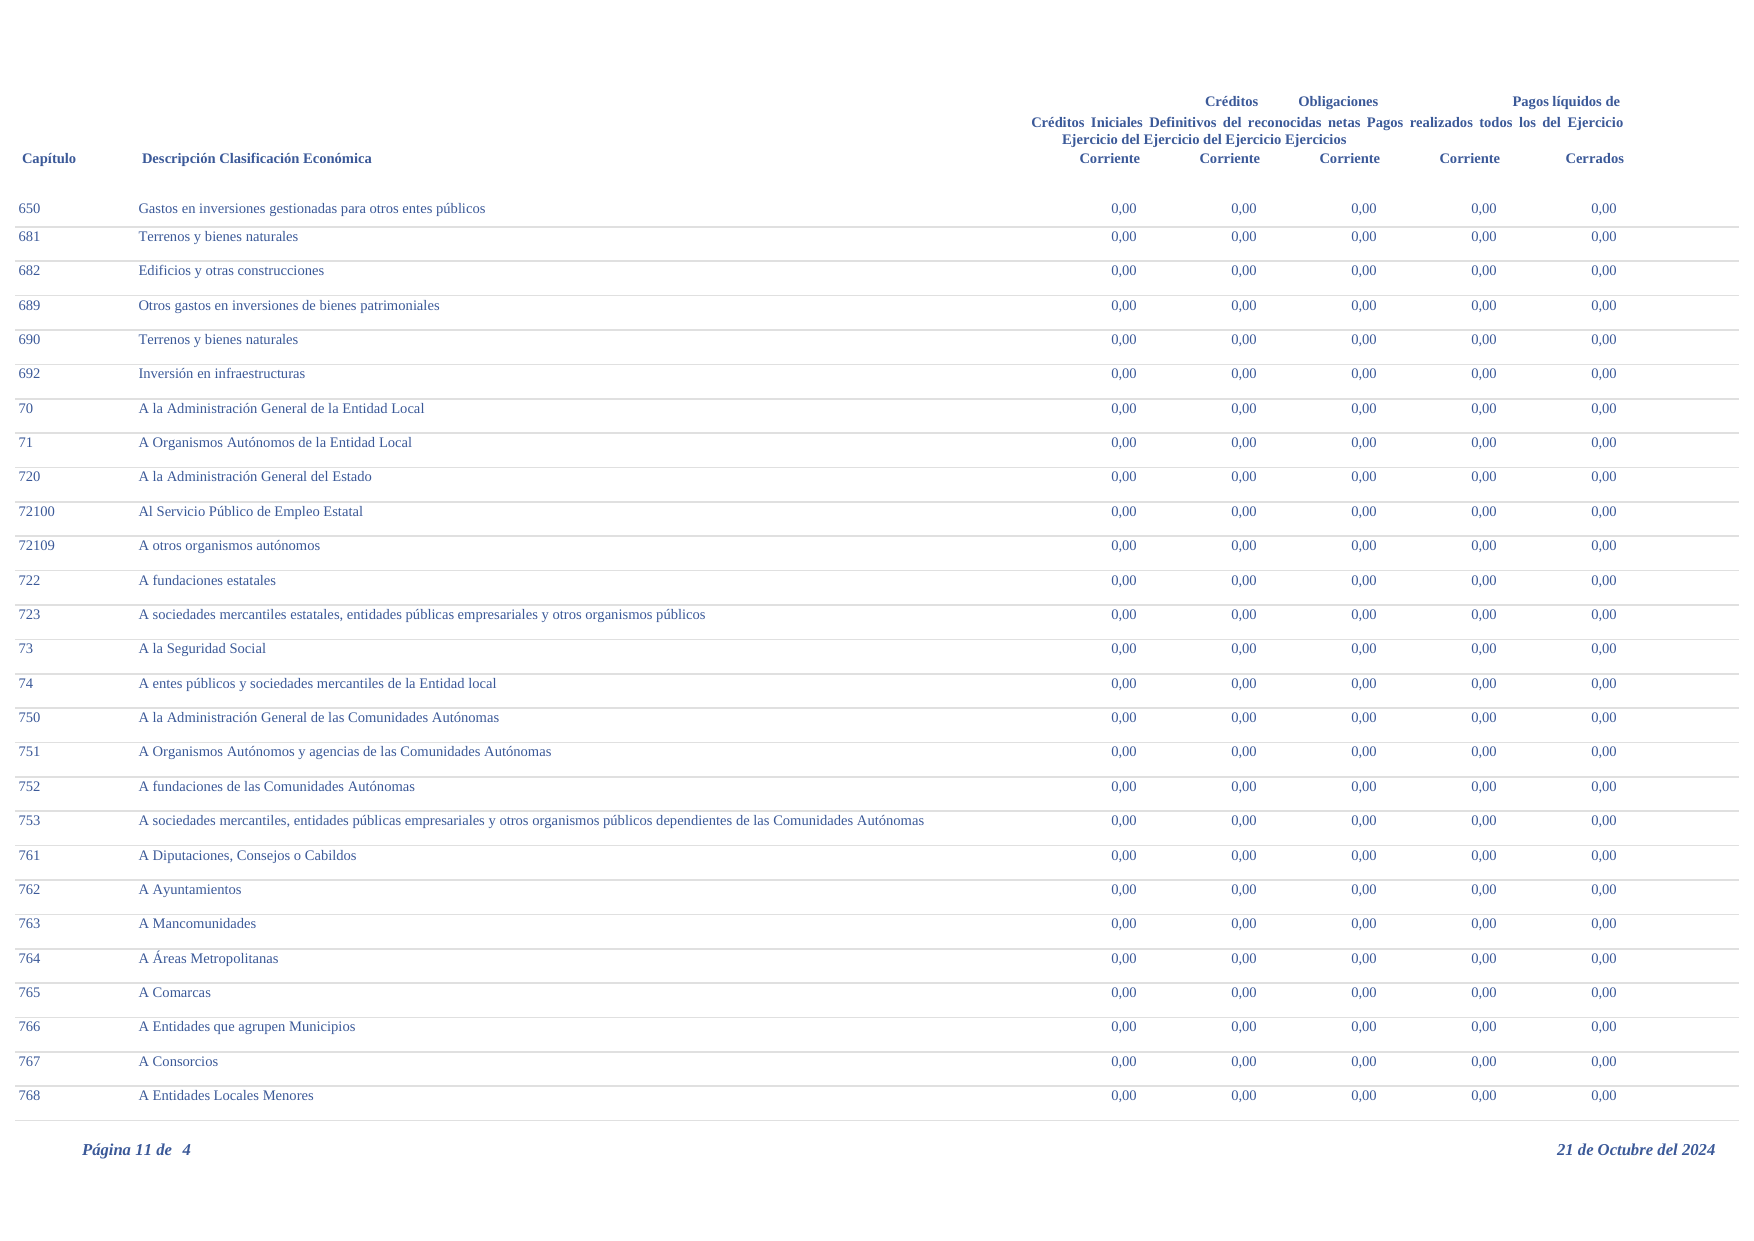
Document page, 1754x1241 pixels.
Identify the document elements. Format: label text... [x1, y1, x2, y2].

table_cell 0,00 [1351, 606, 1471, 638]
table_cell 0,00 [1351, 675, 1471, 707]
table_cell 762 [15, 881, 138, 913]
table_cell 0,00 [1351, 743, 1471, 776]
table_cell 0,00 [1351, 1087, 1471, 1120]
table_cell A Consorcios [138, 1053, 1111, 1085]
table_cell 0,00 [1471, 1053, 1591, 1085]
table_cell 0,00 [1351, 262, 1471, 295]
table_cell 0,00 [1231, 812, 1351, 845]
table_cell 0,00 [1111, 709, 1231, 742]
table_cell 0,00 [1351, 571, 1471, 604]
table_cell 0,00 [1231, 606, 1351, 638]
table_cell 0,00 [1591, 228, 1739, 260]
table_cell 766 [15, 1018, 138, 1051]
table_cell 0,00 [1231, 950, 1351, 982]
table_cell 689 [15, 296, 138, 329]
table_cell 0,00 [1111, 365, 1231, 398]
table_cell 0,00 [1231, 296, 1351, 329]
table_cell A sociedades mercantiles, entidades públicas empresariales y otros organismos públicos dependientes de las Comunidades Autónomas [138, 812, 1111, 845]
table_cell A fundaciones de las Comunidades Autónomas [138, 778, 1111, 810]
table_cell 0,00 [1111, 571, 1231, 604]
table_cell 765 [15, 984, 138, 1017]
table_cell 0,00 [1231, 228, 1351, 260]
table_cell 0,00 [1591, 400, 1739, 432]
table_cell 0,00 [1471, 296, 1591, 329]
table_cell 0,00 [1471, 640, 1591, 673]
table_cell A Áreas Metropolitanas [138, 950, 1111, 982]
table_cell 0,00 [1231, 709, 1351, 742]
table_cell 0,00 [1111, 331, 1231, 363]
table_cell Terrenos y bienes naturales [138, 228, 1111, 260]
table_cell 0,00 [1111, 640, 1231, 673]
table_cell 0,00 [1111, 503, 1231, 535]
table_cell 0,00 [1231, 846, 1351, 879]
table_cell 0,00 [1471, 606, 1591, 638]
table_cell 0,00 [1111, 606, 1231, 638]
table_cell 720 [15, 468, 138, 501]
table_cell 0,00 [1471, 537, 1591, 570]
table_cell 0,00 [1231, 1053, 1351, 1085]
table_cell 0,00 [1351, 950, 1471, 982]
table_cell 0,00 [1351, 296, 1471, 329]
table_cell A otros organismos autónomos [138, 537, 1111, 570]
table_cell 0,00 [1111, 1087, 1231, 1120]
table_cell 751 [15, 743, 138, 776]
table_cell A la Administración General de la Entidad Local [138, 400, 1111, 432]
table_cell 0,00 [1351, 984, 1471, 1017]
table_cell 0,00 [1351, 365, 1471, 398]
table_cell 0,00 [1471, 468, 1591, 501]
table_cell 0,00 [1351, 468, 1471, 501]
table_cell 0,00 [1351, 709, 1471, 742]
table_cell 0,00 [1591, 434, 1739, 467]
table_cell 0,00 [1231, 778, 1351, 810]
table_cell 0,00 [1351, 503, 1471, 535]
table_cell 0,00 [1231, 400, 1351, 432]
table_cell 0,00 [1111, 846, 1231, 879]
table_cell 70 [15, 400, 138, 432]
table_cell 723 [15, 606, 138, 638]
table_cell 0,00 [1591, 778, 1739, 810]
table_cell 0,00 [1351, 881, 1471, 913]
table_cell A fundaciones estatales [138, 571, 1111, 604]
table_cell 0,00 [1591, 743, 1739, 776]
table_cell 0,00 [1111, 881, 1231, 913]
table_cell 0,00 [1591, 365, 1739, 398]
table_cell 0,00 [1231, 743, 1351, 776]
table_cell 72109 [15, 537, 138, 570]
table_cell A Comarcas [138, 984, 1111, 1017]
table_cell 0,00 [1111, 537, 1231, 570]
table_cell Otros gastos en inversiones de bienes patrimoniales [138, 296, 1111, 329]
table_cell 752 [15, 778, 138, 810]
table_cell 0,00 [1111, 434, 1231, 467]
table_cell 0,00 [1111, 743, 1231, 776]
table_header 650 [15, 200, 138, 226]
table_cell 0,00 [1471, 503, 1591, 535]
table_cell 0,00 [1591, 846, 1739, 879]
table_cell 0,00 [1351, 812, 1471, 845]
table_cell Inversión en infraestructuras [138, 365, 1111, 398]
table_cell 0,00 [1471, 365, 1591, 398]
table_cell A la Administración General del Estado [138, 468, 1111, 501]
table_cell 0,00 [1111, 262, 1231, 295]
table_cell 0,00 [1111, 468, 1231, 501]
table_cell 0,00 [1351, 434, 1471, 467]
table_cell 0,00 [1111, 778, 1231, 810]
table_header Gastos en inversiones gestionadas para otros entes públicos [138, 200, 1111, 226]
table_cell 750 [15, 709, 138, 742]
table_cell 761 [15, 846, 138, 879]
table_cell 0,00 [1351, 400, 1471, 432]
table_cell 0,00 [1231, 434, 1351, 467]
table_cell 0,00 [1471, 950, 1591, 982]
table_cell A sociedades mercantiles estatales, entidades públicas empresariales y otros organismos públicos [138, 606, 1111, 638]
table_cell 0,00 [1351, 1018, 1471, 1051]
table_cell 0,00 [1471, 846, 1591, 879]
table_cell 0,00 [1591, 881, 1739, 913]
table_cell 0,00 [1471, 881, 1591, 913]
table_cell 0,00 [1591, 640, 1739, 673]
table_cell 0,00 [1591, 812, 1739, 845]
table_cell 0,00 [1231, 675, 1351, 707]
table_cell 0,00 [1591, 1053, 1739, 1085]
table_cell 0,00 [1111, 228, 1231, 260]
table_cell 0,00 [1351, 915, 1471, 948]
table_cell 0,00 [1231, 468, 1351, 501]
table_cell 0,00 [1591, 571, 1739, 604]
table_cell 0,00 [1231, 1087, 1351, 1120]
table_cell Al Servicio Público de Empleo Estatal [138, 503, 1111, 535]
table_cell 764 [15, 950, 138, 982]
table_cell 0,00 [1471, 778, 1591, 810]
table_cell 0,00 [1471, 915, 1591, 948]
table_cell 0,00 [1471, 675, 1591, 707]
table_cell 0,00 [1111, 400, 1231, 432]
table_cell 0,00 [1111, 984, 1231, 1017]
table_cell 0,00 [1111, 1053, 1231, 1085]
table_header 0,00 [1231, 200, 1351, 226]
table_cell 0,00 [1471, 331, 1591, 363]
table_cell Terrenos y bienes naturales [138, 331, 1111, 363]
table_cell 0,00 [1471, 400, 1591, 432]
table_cell A Entidades que agrupen Municipios [138, 1018, 1111, 1051]
table_cell 0,00 [1351, 1053, 1471, 1085]
table_cell A Ayuntamientos [138, 881, 1111, 913]
table_cell 722 [15, 571, 138, 604]
table_cell 0,00 [1351, 228, 1471, 260]
table_cell A Mancomunidades [138, 915, 1111, 948]
table_cell 763 [15, 915, 138, 948]
table_cell 0,00 [1231, 571, 1351, 604]
table_cell 0,00 [1591, 331, 1739, 363]
table_cell 0,00 [1231, 984, 1351, 1017]
table_cell 0,00 [1471, 984, 1591, 1017]
table_cell 0,00 [1111, 1018, 1231, 1051]
table_cell 0,00 [1471, 262, 1591, 295]
table_cell 0,00 [1351, 537, 1471, 570]
table_cell 0,00 [1471, 1087, 1591, 1120]
table_cell 0,00 [1591, 296, 1739, 329]
table_cell 0,00 [1231, 881, 1351, 913]
table_cell 0,00 [1591, 537, 1739, 570]
table_cell 0,00 [1111, 915, 1231, 948]
table_cell 0,00 [1471, 434, 1591, 467]
table_header 0,00 [1471, 200, 1591, 226]
table_cell 753 [15, 812, 138, 845]
table_cell 0,00 [1471, 1018, 1591, 1051]
table_cell 73 [15, 640, 138, 673]
table_cell 0,00 [1111, 812, 1231, 845]
table_cell 74 [15, 675, 138, 707]
table_cell 768 [15, 1087, 138, 1120]
table_cell 0,00 [1231, 365, 1351, 398]
table_cell 0,00 [1231, 640, 1351, 673]
table_cell 0,00 [1591, 915, 1739, 948]
table_cell Edificios y otras construcciones [138, 262, 1111, 295]
table_cell 0,00 [1591, 606, 1739, 638]
table_cell 0,00 [1591, 675, 1739, 707]
table_cell 0,00 [1231, 331, 1351, 363]
table_cell 690 [15, 331, 138, 363]
table_cell 0,00 [1471, 709, 1591, 742]
table_cell 0,00 [1231, 262, 1351, 295]
table_cell 0,00 [1231, 1018, 1351, 1051]
table_cell 0,00 [1351, 846, 1471, 879]
table_cell 0,00 [1351, 331, 1471, 363]
table_cell 0,00 [1351, 640, 1471, 673]
table_cell 0,00 [1231, 915, 1351, 948]
table_cell 0,00 [1111, 296, 1231, 329]
table_cell 71 [15, 434, 138, 467]
table_cell 0,00 [1471, 743, 1591, 776]
table_cell 0,00 [1591, 262, 1739, 295]
table_cell 682 [15, 262, 138, 295]
table_header 0,00 [1591, 200, 1739, 226]
table_cell 0,00 [1591, 709, 1739, 742]
table_cell 0,00 [1471, 812, 1591, 845]
table_cell 0,00 [1591, 950, 1739, 982]
table_cell 0,00 [1231, 537, 1351, 570]
table_cell 0,00 [1591, 984, 1739, 1017]
table_cell 0,00 [1231, 503, 1351, 535]
table_cell A Organismos Autónomos y agencias de las Comunidades Autónomas [138, 743, 1111, 776]
table_cell A entes públicos y sociedades mercantiles de la Entidad local [138, 675, 1111, 707]
table_cell 0,00 [1591, 1018, 1739, 1051]
table_cell 0,00 [1111, 950, 1231, 982]
table_cell 767 [15, 1053, 138, 1085]
table_header 0,00 [1111, 200, 1231, 226]
table_header 0,00 [1351, 200, 1471, 226]
table_cell 0,00 [1111, 675, 1231, 707]
table_cell 681 [15, 228, 138, 260]
table_cell A Entidades Locales Menores [138, 1087, 1111, 1120]
table_cell 0,00 [1591, 468, 1739, 501]
table_cell A la Administración General de las Comunidades Autónomas [138, 709, 1111, 742]
table_cell A Organismos Autónomos de la Entidad Local [138, 434, 1111, 467]
table_cell 72100 [15, 503, 138, 535]
table_cell A Diputaciones, Consejos o Cabildos [138, 846, 1111, 879]
table_cell 0,00 [1591, 1087, 1739, 1120]
table_cell A la Seguridad Social [138, 640, 1111, 673]
table_cell 0,00 [1351, 778, 1471, 810]
table_cell 0,00 [1471, 228, 1591, 260]
table_cell 0,00 [1591, 503, 1739, 535]
table_cell 692 [15, 365, 138, 398]
table_cell 0,00 [1471, 571, 1591, 604]
